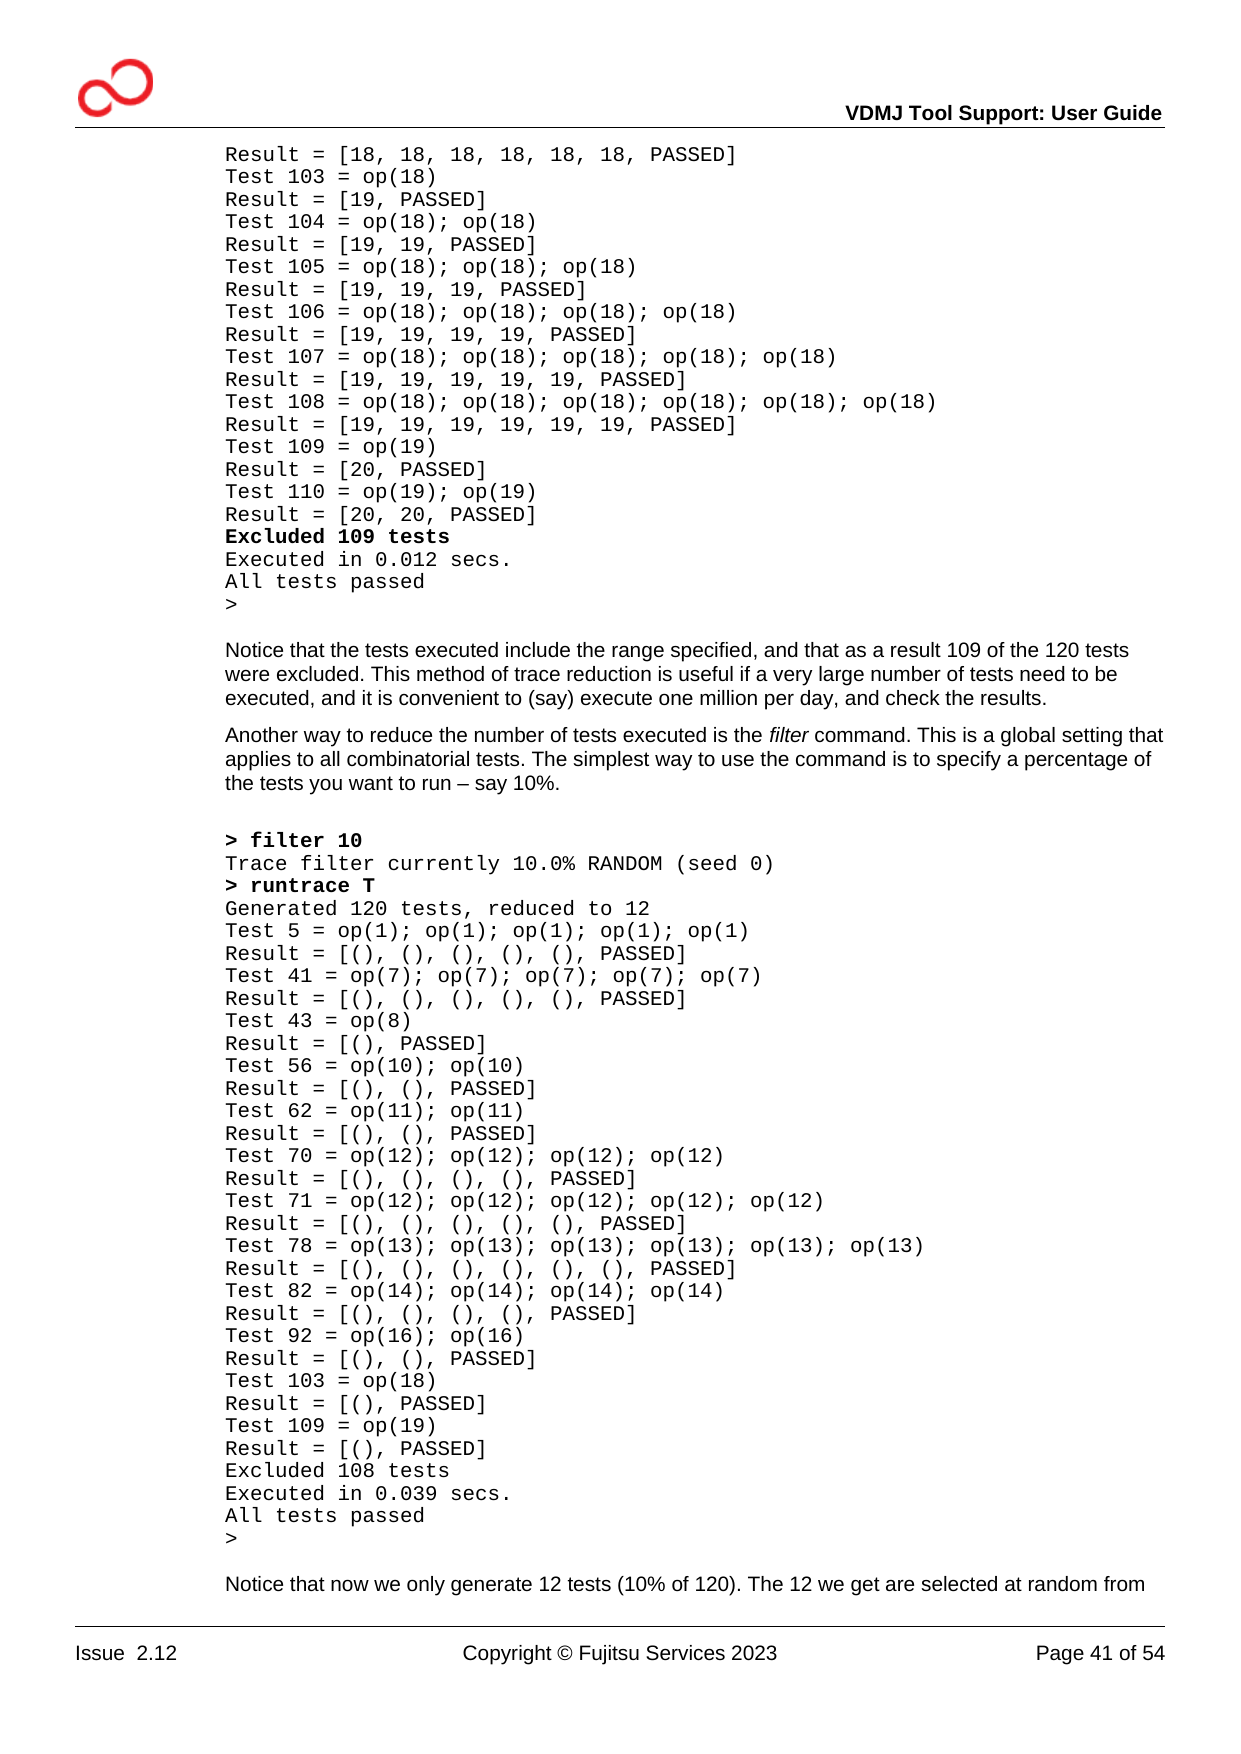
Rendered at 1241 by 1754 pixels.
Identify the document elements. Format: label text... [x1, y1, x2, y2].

text Test 43 = op(8) [225, 1010, 1165, 1032]
text Excluded 109 tests [225, 526, 1165, 548]
text Test 105 = op(18); op(18); op(18) [225, 256, 1165, 278]
text Result = [(), (), PASSED] [225, 1077, 1165, 1100]
text Result = [(), (), (), (), PASSED] [225, 1167, 1165, 1190]
text Test 103 = op(18) [225, 166, 1165, 188]
text All tests passed [225, 571, 1165, 593]
text Notice that now we only generate 12 tests (10% of 120). The 12 we get are selected at random from [225, 1572, 1165, 1596]
text Result = [(), (), (), (), PASSED] [225, 1302, 1165, 1325]
text Test 5 = op(1); op(1); op(1); op(1); op(1) [225, 920, 1165, 942]
text Result = [19, 19, 19, 19, 19, PASSED] [225, 368, 1165, 391]
text Result = [18, 18, 18, 18, 18, 18, PASSED] [225, 143, 1165, 166]
text Result = [19, PASSED] [225, 188, 1165, 211]
picture [78, 52, 153, 127]
text Test 109 = op(19) [225, 1415, 1165, 1437]
text Test 56 = op(10); op(10) [225, 1055, 1165, 1077]
text Result = [19, 19, 19, 19, PASSED] [225, 323, 1165, 346]
text Test 41 = op(7); op(7); op(7); op(7); op(7) [225, 965, 1165, 987]
text Test 103 = op(18) [225, 1370, 1165, 1392]
text Result = [(), (), (), (), (), PASSED] [225, 942, 1165, 965]
text Result = [20, PASSED] [225, 458, 1165, 481]
text > filter 10 [225, 830, 1165, 852]
text Result = [19, 19, 19, PASSED] [225, 278, 1165, 301]
text Test 107 = op(18); op(18); op(18); op(18); op(18) [225, 346, 1165, 368]
text Executed in 0.039 secs. [225, 1482, 1165, 1505]
text Test 92 = op(16); op(16) [225, 1325, 1165, 1347]
text Result = [20, 20, PASSED] [225, 503, 1165, 526]
text Result = [(), (), (), (), (), PASSED] [225, 987, 1165, 1010]
text Result = [19, 19, 19, 19, 19, 19, PASSED] [225, 413, 1165, 436]
text Result = [(), (), PASSED] [225, 1347, 1165, 1370]
text Result = [(), (), (), (), (), (), PASSED] [225, 1257, 1165, 1280]
text Executed in 0.012 secs. [225, 548, 1165, 571]
text Excluded 108 tests [225, 1460, 1165, 1482]
text Test 104 = op(18); op(18) [225, 211, 1165, 233]
text > runtrace T [225, 875, 1165, 897]
text Result = [(), PASSED] [225, 1437, 1165, 1460]
text Test 110 = op(19); op(19) [225, 481, 1165, 503]
text All tests passed [225, 1505, 1165, 1527]
text Test 70 = op(12); op(12); op(12); op(12) [225, 1145, 1165, 1167]
text Another way to reduce the number of tests executed is the filter command. This is a global setting that applies to all combinatorial tests. The simplest way to use the command is to specify a percentage of the tests you want to run – say 10%. [225, 723, 1165, 795]
text Test 71 = op(12); op(12); op(12); op(12); op(12) [225, 1190, 1165, 1212]
text > [225, 1527, 1165, 1550]
text Trace filter currently 10.0% RANDOM (seed 0) [225, 852, 1165, 875]
text Test 82 = op(14); op(14); op(14); op(14) [225, 1280, 1165, 1302]
text Test 106 = op(18); op(18); op(18); op(18) [225, 301, 1165, 323]
text Test 62 = op(11); op(11) [225, 1100, 1165, 1122]
text Result = [(), PASSED] [225, 1392, 1165, 1415]
text Result = [(), (), (), (), (), PASSED] [225, 1212, 1165, 1235]
text Result = [19, 19, PASSED] [225, 233, 1165, 256]
text Generated 120 tests, reduced to 12 [225, 897, 1165, 920]
text Result = [(), PASSED] [225, 1032, 1165, 1055]
text Notice that the tests executed include the range specified, and that as a result 109 of the 120 tests were excluded. This method of trace reduction is useful if a very large number of tests need to be executed, and it is convenient to (say) execute one million per day, and check the results. [225, 638, 1165, 710]
text Test 78 = op(13); op(13); op(13); op(13); op(13); op(13) [225, 1235, 1165, 1257]
text > [225, 593, 1165, 616]
text Result = [(), (), PASSED] [225, 1122, 1165, 1145]
text Test 109 = op(19) [225, 436, 1165, 458]
text Test 108 = op(18); op(18); op(18); op(18); op(18); op(18) [225, 391, 1165, 413]
